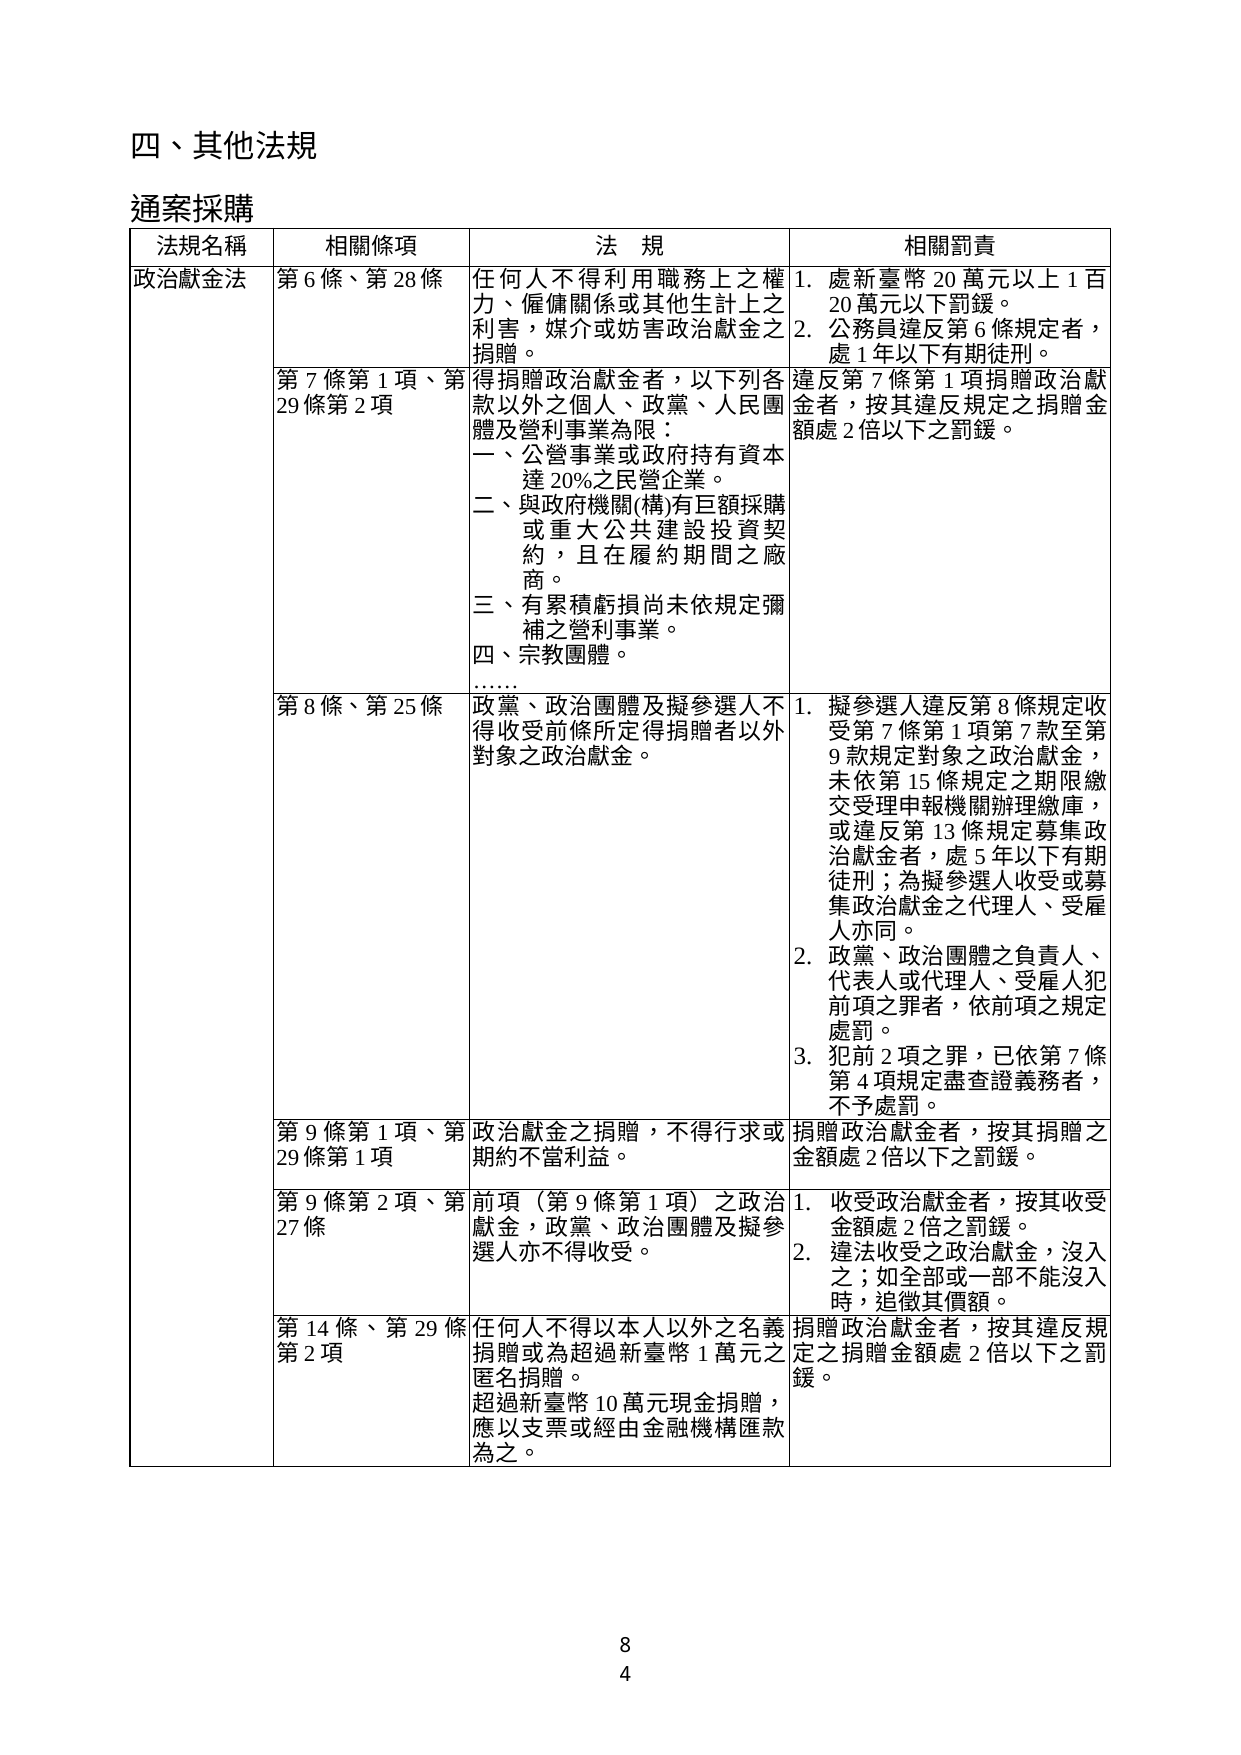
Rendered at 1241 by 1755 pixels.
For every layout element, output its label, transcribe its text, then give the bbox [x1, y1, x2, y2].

table_cell 得捐贈政治獻金者，以下列各款以外之個人、政黨、人民團體及營利事業為限： 一、公營事業或政府持有資本達20%之民營企業。 二、與政府機關(構)有巨額採購或重大公共建設投資契約，且在履約期間之廠商。 三、有累積虧損尚未依規定彌補之營利事業。 四、宗教團體。 …… [470, 368, 789, 693]
text 四、其他法規 [130, 102, 1110, 165]
table_cell 第9條第2項、第27條 [274, 1190, 469, 1315]
table_cell 第7條第1項、第29條第2項 [274, 368, 469, 693]
table_header 相關條項 [274, 229, 469, 266]
table_cell 任何人不得以本人以外之名義捐贈或為超過新臺幣1萬元之匿名捐贈。 超過新臺幣10萬元現金捐贈，應以支票或經由金融機構匯款為之。 [470, 1316, 789, 1466]
table_cell 收受政治獻金者，按其收受金額處2倍之罰鍰。 違法收受之政治獻金，沒入之；如全部或一部不能沒入時，追徵其價額。 [790, 1190, 1110, 1315]
table_cell 處新臺幣20萬元以上1百20萬元以下罰鍰。 公務員違反第6條規定者，處1年以下有期徒刑。 [790, 267, 1110, 367]
table_cell 第6條、第28條 [274, 267, 469, 367]
text 通案採購 [130, 165, 1110, 227]
table_cell 捐贈政治獻金者，按其捐贈之金額處2倍以下之罰鍰。 [790, 1120, 1110, 1189]
table_header 法 規 [470, 229, 789, 266]
table_cell 政治獻金之捐贈，不得行求或期約不當利益。 [470, 1120, 789, 1189]
table_cell 擬參選人違反第8條規定收受第7條第1項第7款至第9款規定對象之政治獻金，未依第15條規定之期限繳交受理申報機關辦理繳庫，或違反第13條規定募集政治獻金者，處5年以下有期徒刑；為擬參選人收受或募集政治獻金之代理人、受雇人亦同。 政黨、政治團體之負責人、代表人或代理人、受雇人犯前項之罪者，依前項之規定處罰。 犯前2項之罪，已依第7條第4項規定盡查證義務者，不予處罰。 [790, 694, 1110, 1119]
table_cell 第9條第1項、第29條第1項 [274, 1120, 469, 1189]
table_cell 捐贈政治獻金者，按其違反規定之捐贈金額處2倍以下之罰鍰。 [790, 1316, 1110, 1466]
table_cell 第8條、第25條 [274, 694, 469, 1119]
table_header 法規名稱 [131, 229, 273, 266]
table_cell 前項（第9條第1項）之政治獻金，政黨、政治團體及擬參選人亦不得收受。 [470, 1190, 789, 1315]
table_cell 第14條、第29條第2項 [274, 1316, 469, 1466]
table_cell 任何人不得利用職務上之權力、僱傭關係或其他生計上之利害，媒介或妨害政治獻金之捐贈。 [470, 267, 789, 367]
table_cell 政黨、政治團體及擬參選人不得收受前條所定得捐贈者以外對象之政治獻金。 [470, 694, 789, 1119]
table_cell 違反第7條第1項捐贈政治獻金者，按其違反規定之捐贈金額處2倍以下之罰鍰。 [790, 368, 1110, 693]
table_header 相關罰責 [790, 229, 1110, 266]
table_cell 政治獻金法 [131, 267, 273, 1466]
